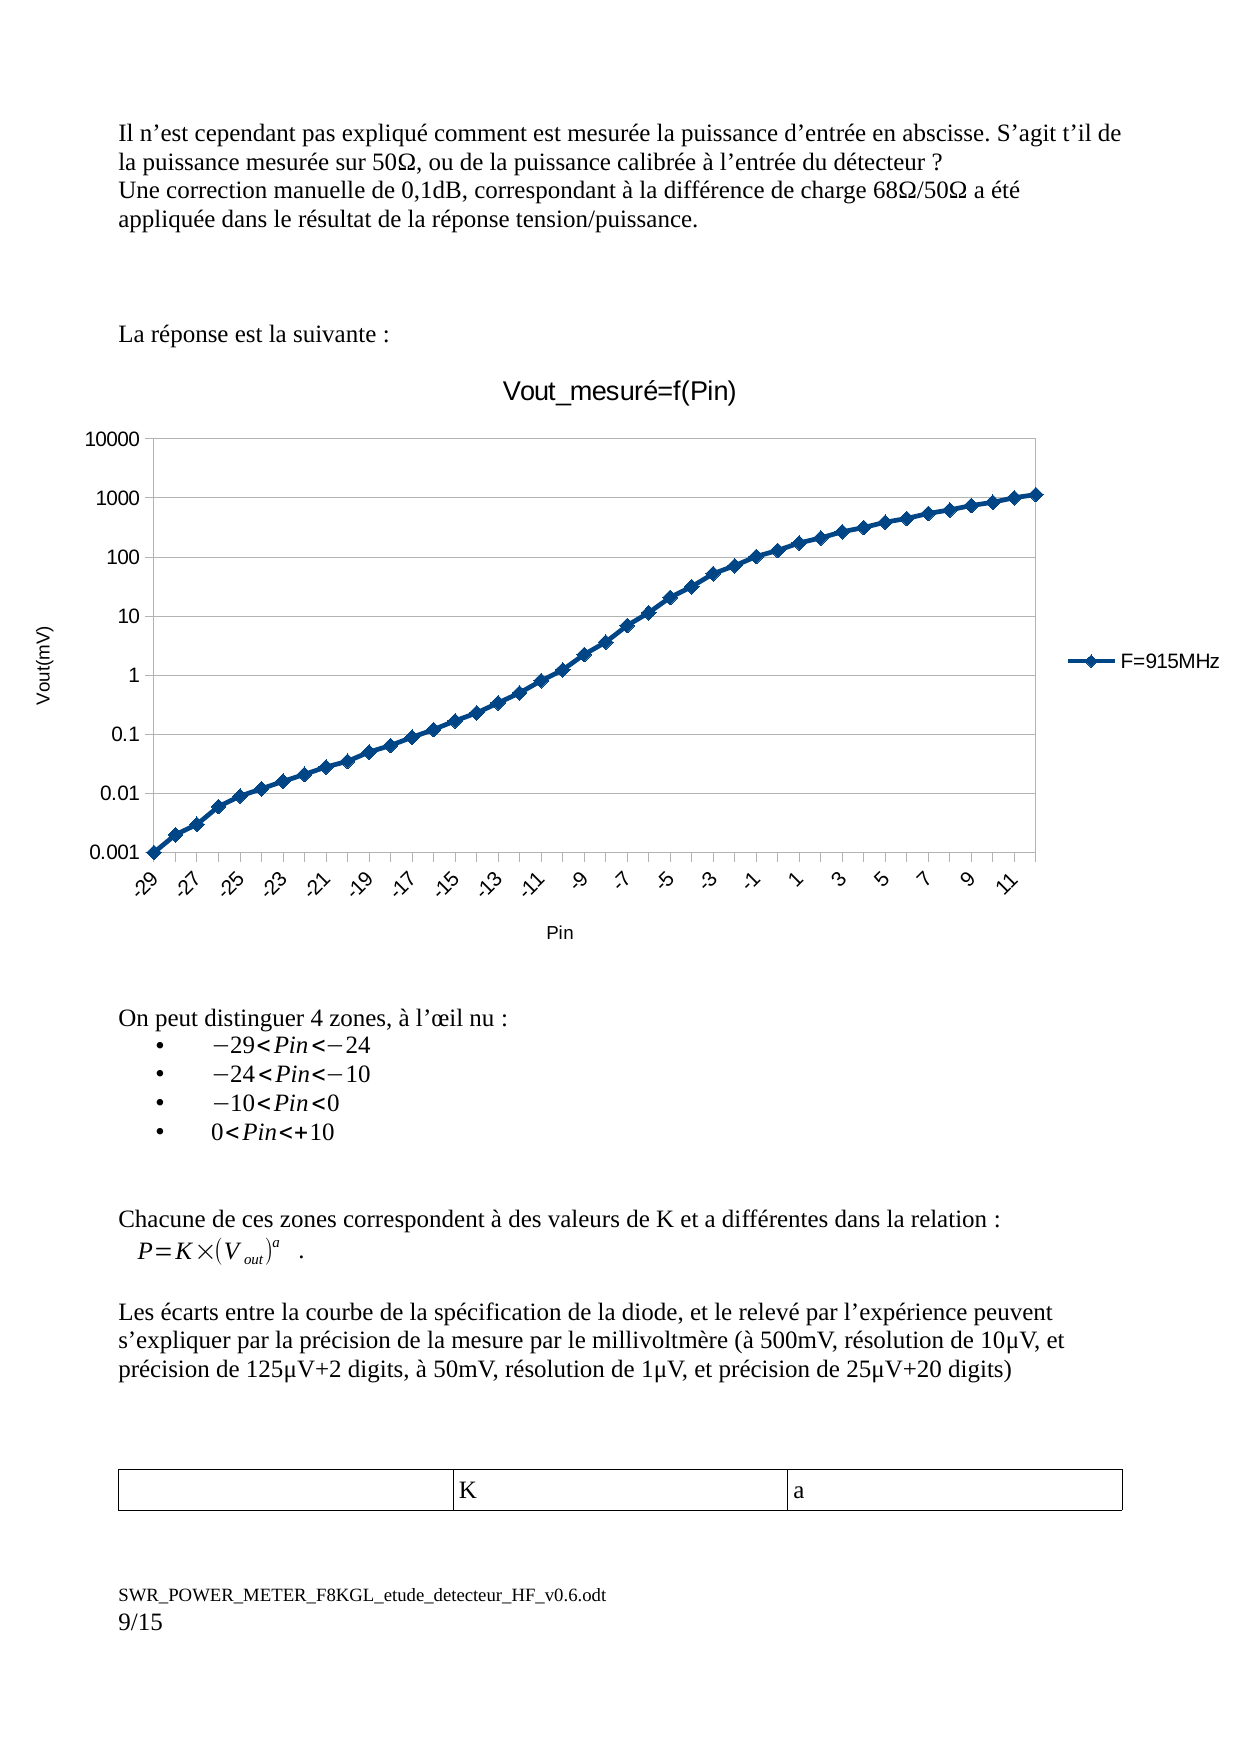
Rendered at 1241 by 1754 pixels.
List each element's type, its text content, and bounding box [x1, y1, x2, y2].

text Les écarts entre la courbe de la spécification de la diode, et le relevé par l’expérience peuvent s’expliquer par la précision de la mesure par le millivoltmère (à 500mV, résolution de 10μV, et précision de 125μV+2 digits, à 50mV, résolution de 1μV, et précision de 25μV+20 digits) [118, 1297, 1122, 1383]
text On peut distinguer 4 zones, à l’œil nu : [118, 1003, 1122, 1032]
table_header a [788, 1470, 1122, 1509]
text Chacune de ces zones correspondent à des valeurs de K et a différentes dans la relation : . [118, 1204, 1122, 1268]
table_header [119, 1470, 453, 1509]
text Il n’est cependant pas expliqué comment est mesurée la puissance d’entrée en abscisse. S’agit t’il de la puissance mesurée sur 50Ω, ou de la puissance calibrée à l’entrée du détecteur ? [118, 118, 1122, 176]
text La réponse est la suivante : [118, 319, 1122, 348]
text Une correction manuelle de 0,1dB, correspondant à la différence de charge 68Ω/50Ω a été appliquée dans le résultat de la réponse tension/puissance. [118, 176, 1122, 233]
table_header K [454, 1470, 787, 1509]
